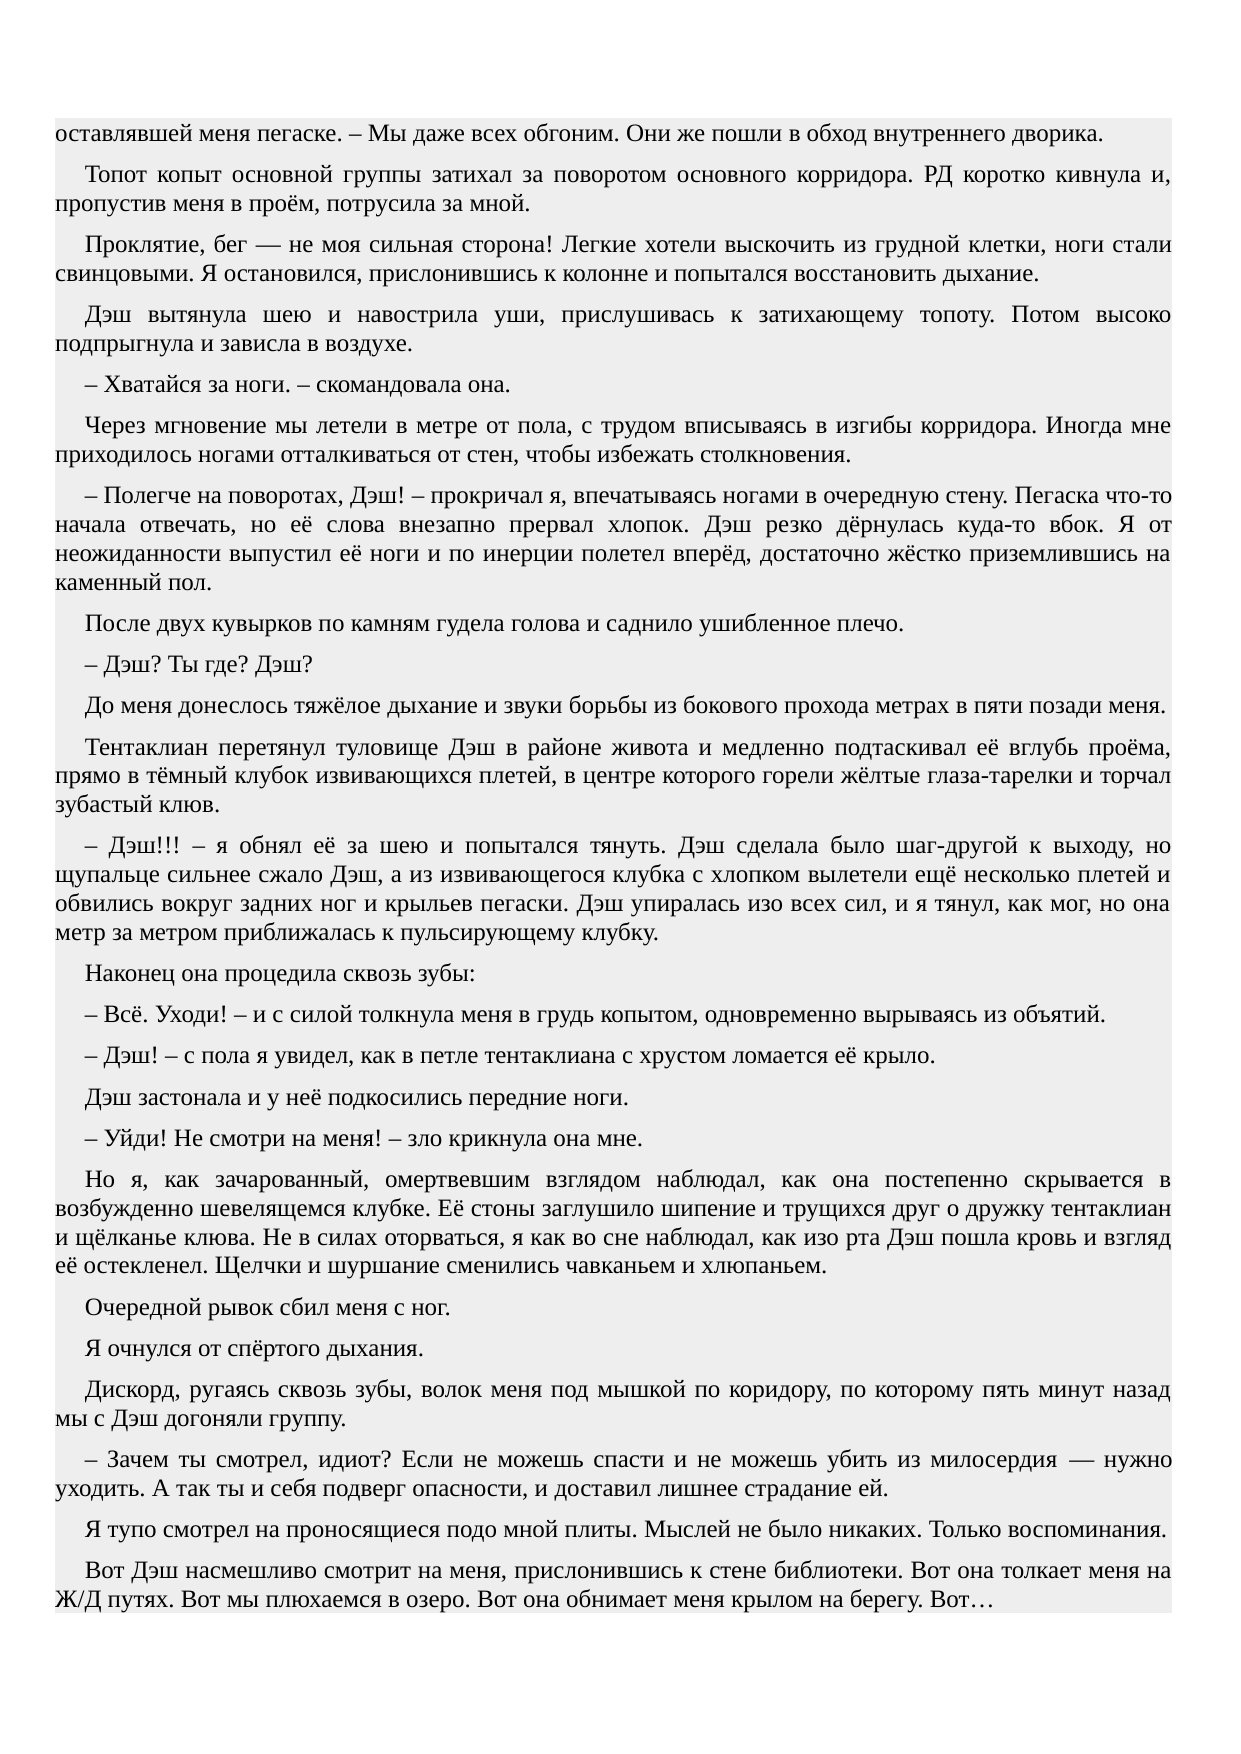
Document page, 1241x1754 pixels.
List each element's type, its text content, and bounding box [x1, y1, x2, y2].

text – Уйди! Не смотри на меня! – зло крикнула она мне. [55, 1123, 1172, 1152]
text После двух кувырков по камням гудела голова и саднило ушибленное плечо. [55, 608, 1172, 637]
text Я очнулся от спёртого дыхания. [55, 1333, 1172, 1362]
text – Дэш!!! – я обнял её за шею и попытался тянуть. Дэш сделала было шаг-другой к выходу, но щупальце сильнее сжало Дэш, а из извивающегося клубка с хлопком вылетели ещё несколько плетей и обвились вокруг задних ног и крыльев пегаски. Дэш упиралась изо всех сил, и я тянул, как мог, но она метр за метром приближалась к пульсирующему клубку. [55, 831, 1172, 946]
text Дэш вытянула шею и навострила уши, прислушивась к затихающему топоту. Потом высоко подпрыгнула и зависла в воздухе. [55, 299, 1172, 357]
text – Всё. Уходи! – и с силой толкнула меня в грудь копытом, одновременно вырываясь из объятий. [55, 999, 1172, 1028]
text – Полегче на поворотах, Дэш! – прокричал я, впечатываясь ногами в очередную стену. Пегаска что-то начала отвечать, но её слова внезапно прервал хлопок. Дэш резко дёрнулась куда-то вбок. Я от неожиданности выпустил её ноги и по инерции полетел вперёд, достаточно жёстко приземлившись на каменный пол. [55, 481, 1172, 596]
text – Зачем ты смотрел, идиот? Если не можешь спасти и не можешь убить из милосердия — нужно уходить. А так ты и себя подверг опасности, и доставил лишнее страдание ей. [55, 1444, 1172, 1502]
text оставлявшей меня пегаске. – Мы даже всех обгоним. Они же пошли в обход внутреннего дворика. [55, 118, 1172, 147]
text Очередной рывок сбил меня с ног. [55, 1292, 1172, 1321]
text Наконец она процедила сквозь зубы: [55, 958, 1172, 987]
text Топот копыт основной группы затихал за поворотом основного корридора. РД коротко кивнула и, пропустив меня в проём, потрусила за мной. [55, 159, 1172, 217]
text Вот Дэш насмешливо смотрит на меня, прислонившись к стене библиотеки. Вот она толкает меня на Ж/Д путях. Вот мы плюхаемся в озеро. Вот она обнимает меня крылом на берегу. Вот… [55, 1556, 1172, 1613]
text – Дэш! – с пола я увидел, как в петле тентаклиана с хрустом ломается её крыло. [55, 1041, 1172, 1069]
text Но я, как зачарованный, омертвевшим взглядом наблюдал, как она постепенно скрывается в возбужденно шевелящемся клубке. Её стоны заглушило шипение и трущихся друг о дружку тентаклиан и щёлканье клюва. Не в силах оторваться, я как во сне наблюдал, как изо рта Дэш пошла кровь и взгляд её остекленел. Щелчки и шуршание сменились чавканьем и хлюпаньем. [55, 1164, 1172, 1279]
text Через мгновение мы летели в метре от пола, с трудом вписываясь в изгибы корридора. Иногда мне приходилось ногами отталкиваться от стен, чтобы избежать столкновения. [55, 411, 1172, 468]
text Дискорд, ругаясь сквозь зубы, волок меня под мышкой по коридору, по которому пять минут назад мы с Дэш догоняли группу. [55, 1374, 1172, 1432]
text Тентаклиан перетянул туловище Дэш в районе живота и медленно подтаскивал её вглубь проёма, прямо в тёмный клубок извивающихся плетей, в центре которого горели жёлтые глаза-тарелки и торчал зубастый клюв. [55, 732, 1172, 818]
text – Хватайся за ноги. – скомандовала она. [55, 369, 1172, 398]
text До меня донеслось тяжёлое дыхание и звуки борьбы из бокового прохода метрах в пяти позади меня. [55, 691, 1172, 719]
text Дэш застонала и у неё подкосились передние ноги. [55, 1082, 1172, 1111]
text Проклятие, бег — не моя сильная сторона! Легкие хотели выскочить из грудной клетки, ноги стали свинцовыми. Я остановился, прислонившись к колонне и попытался восстановить дыхание. [55, 229, 1172, 287]
text – Дэш? Ты где? Дэш? [55, 649, 1172, 678]
text Я тупо смотрел на проносящиеся подо мной плиты. Мыслей не было никаких. Только воспоминания. [55, 1514, 1172, 1543]
